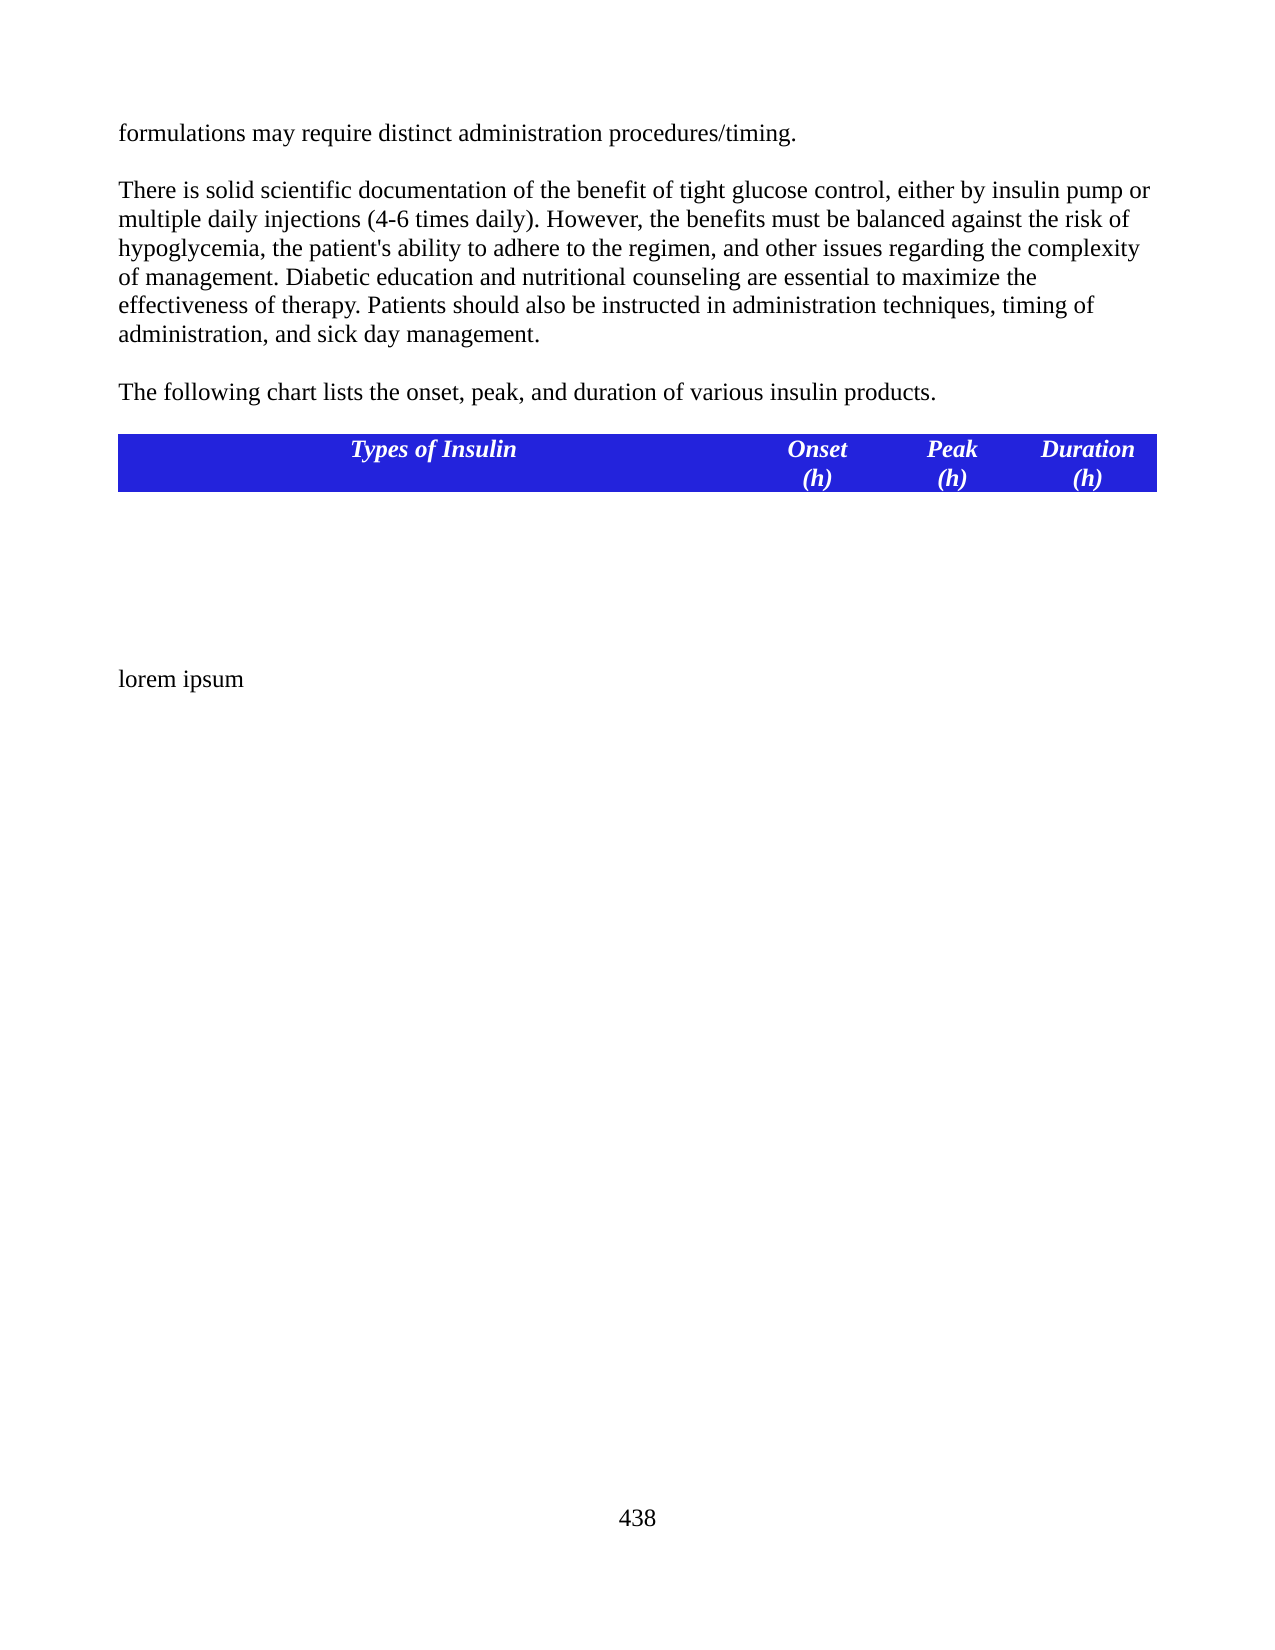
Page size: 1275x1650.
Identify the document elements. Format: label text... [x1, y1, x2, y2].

table_header Types of Insulin [118, 434, 751, 492]
table_cell [886, 521, 1021, 549]
table_cell [886, 492, 1021, 521]
table_cell [118, 549, 751, 578]
text formulations may require distinct administration procedures/timing. [118, 118, 1157, 147]
table_cell [1021, 521, 1157, 549]
table_cell [886, 549, 1021, 578]
table_cell [1021, 492, 1157, 521]
table_cell [1021, 549, 1157, 578]
table_cell [118, 521, 751, 549]
table_cell [751, 492, 886, 521]
table_header Duration (h) [1021, 434, 1157, 492]
table_cell [751, 521, 886, 549]
text lorem ipsum [118, 664, 1157, 693]
table_header Peak (h) [886, 434, 1021, 492]
table_cell [751, 549, 886, 578]
table_header Onset (h) [751, 434, 886, 492]
text There is solid scientific documentation of the benefit of tight glucose control, either by insulin pump or multiple daily injections (4-6 times daily). However, the benefits must be balanced against the risk of hypoglycemia, the patient's ability to adhere to the regimen, and other issues regarding the complexity of management. Diabetic education and nutritional counseling are essential to maximize the effectiveness of therapy. Patients should also be instructed in administration techniques, timing of administration, and sick day management. [118, 176, 1157, 348]
text The following chart lists the onset, peak, and duration of various insulin products. [118, 377, 1157, 406]
table_cell [118, 492, 751, 521]
